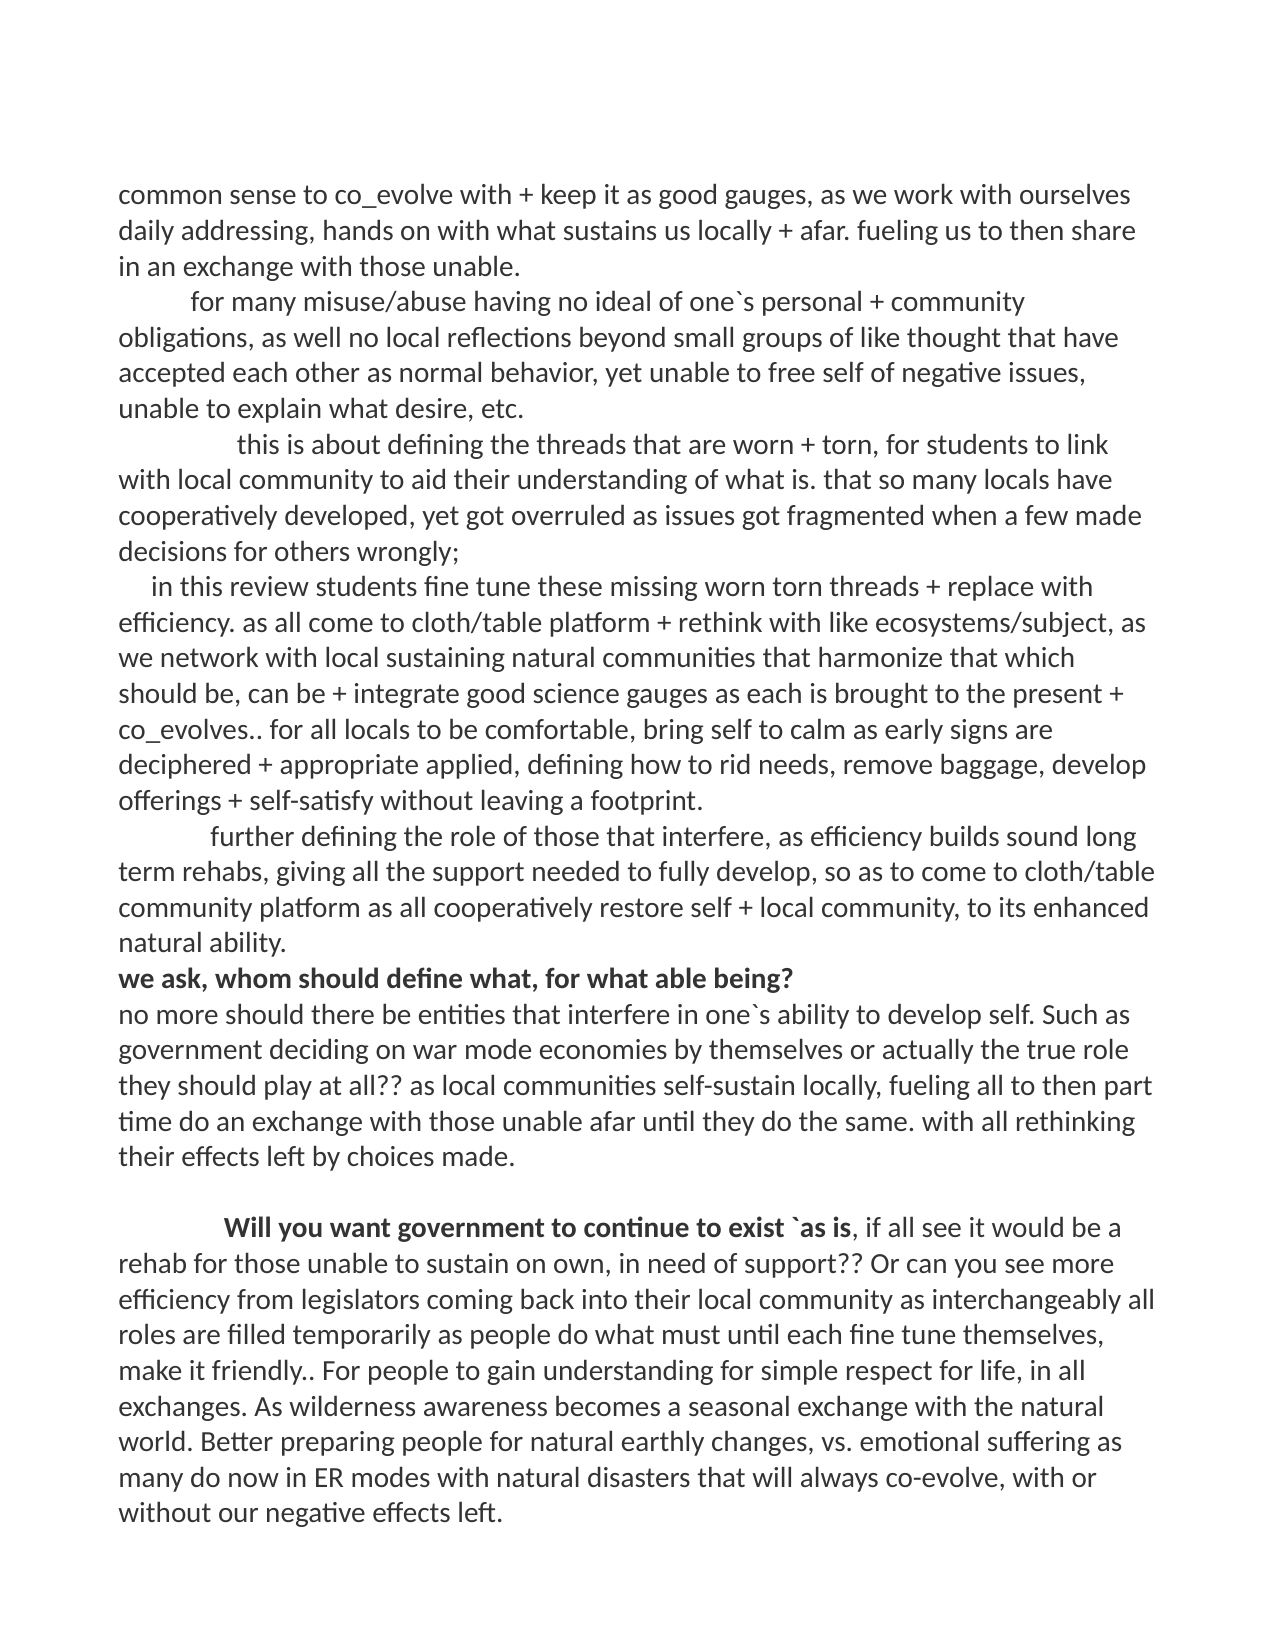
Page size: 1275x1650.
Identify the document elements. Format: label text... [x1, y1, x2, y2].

text further defining the role of those that interfere, as efficiency builds sound long term rehabs, giving all the support needed to fully develop, so as to come to cloth/table community platform as all cooperatively restore self + local community, to its enhanced natural ability. [118, 818, 1157, 960]
text we ask, whom should define what, for what able being? [118, 960, 1157, 996]
text in this review students fine tune these missing worn torn threads + replace with efficiency. as all come to cloth/table platform + rethink with like ecosystems/subject, as we network with local sustaining natural communities that harmonize that which should be, can be + integrate good science gauges as each is brought to the present + co_evolves.. for all locals to be comfortable, bring self to calm as early signs are deciphered + appropriate applied, defining how to rid needs, remove baggage, develop offerings + self-satisfy without leaving a footprint. [118, 568, 1157, 818]
text no more should there be entities that interfere in one`s ability to develop self. Such as government deciding on war mode economies by themselves or actually the true role they should play at all?? as local communities self-sustain locally, fueling all to then part time do an exchange with those unable afar until they do the same. with all rethinking their effects left by choices made. [118, 996, 1157, 1174]
text for many misuse/abuse having no ideal of one`s personal + community obligations, as well no local reflections beyond small groups of like thought that have accepted each other as normal behavior, yet unable to free self of negative issues, unable to explain what desire, etc. [118, 283, 1157, 426]
text this is about defining the threads that are worn + torn, for students to link with local community to aid their understanding of what is. that so many locals have cooperatively developed, yet got overruled as issues got fragmented when a few made decisions for others wrongly; [118, 426, 1157, 568]
text common sense to co_evolve with + keep it as good gauges, as we work with ourselves daily addressing, hands on with what sustains us locally + afar. fueling us to then share in an exchange with those unable. [118, 176, 1157, 283]
text Will you want government to continue to exist `as is, if all see it would be a rehab for those unable to sustain on own, in need of support?? Or can you see more efficiency from legislators coming back into their local community as interchangeably all roles are filled temporarily as people do what must until each fine tune themselves, make it friendly.. For people to gain understanding for simple respect for life, in all exchanges. As wilderness awareness becomes a seasonal exchange with the natural world. Better preparing people for natural earthly changes, vs. emotional suffering as many do now in ER modes with natural disasters that will always co-evolve, with or without our negative effects left. [118, 1209, 1157, 1530]
